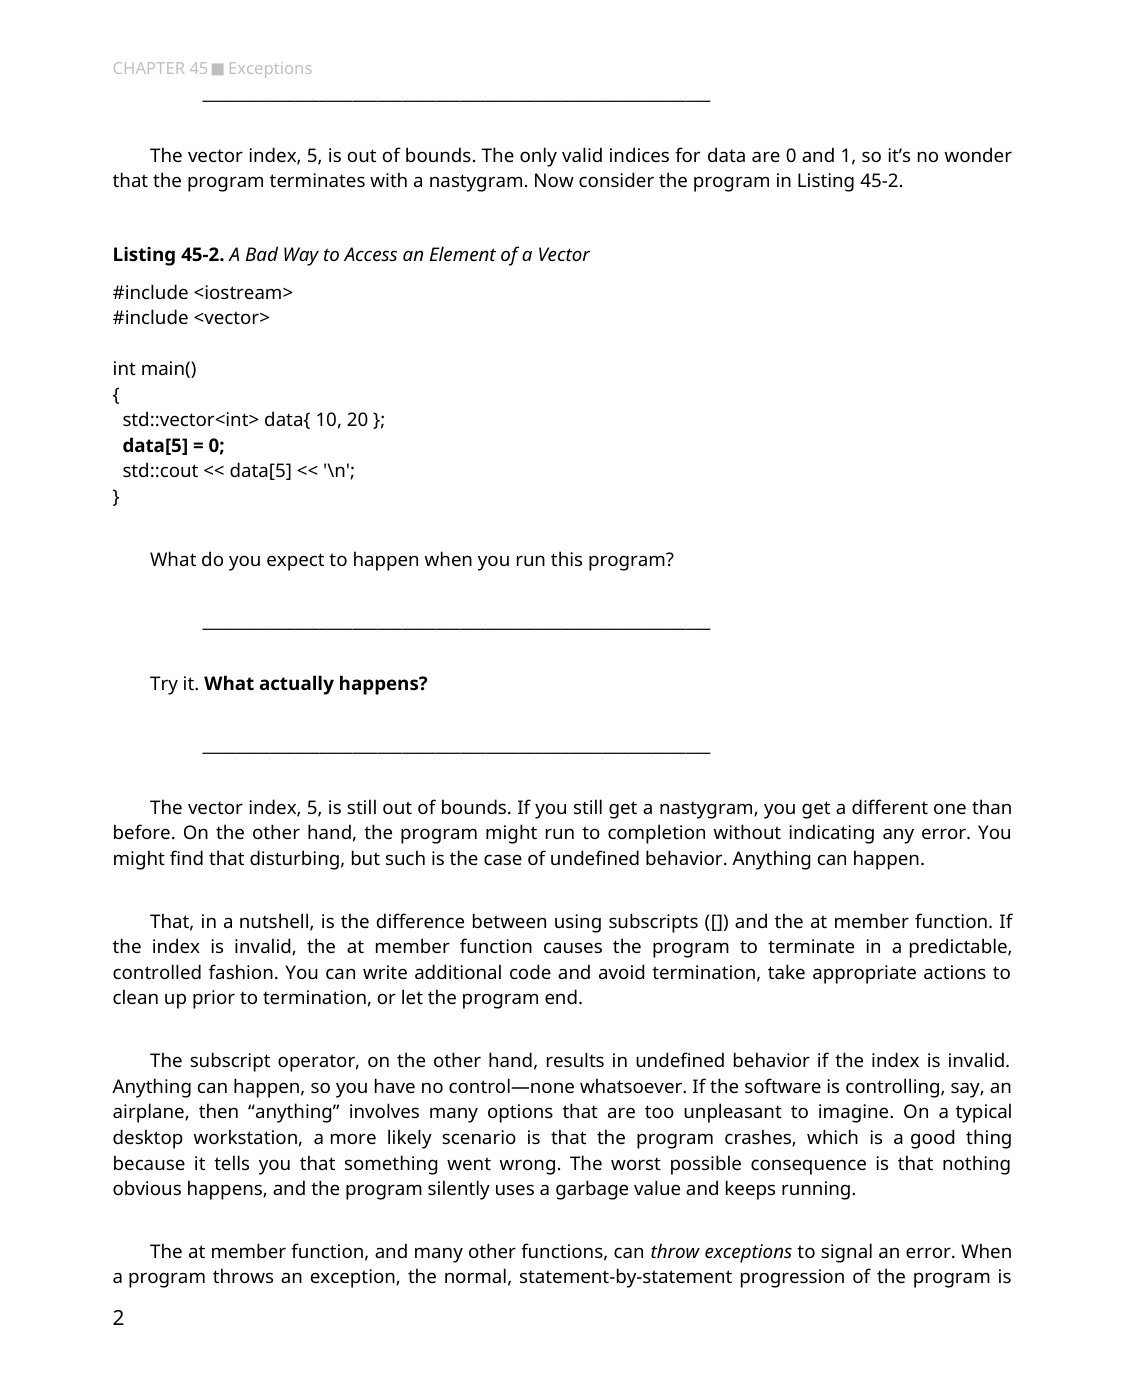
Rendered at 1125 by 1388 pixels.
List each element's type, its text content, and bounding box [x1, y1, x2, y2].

list _____________________________________________________________ [202, 731, 1012, 757]
text { [112, 381, 1012, 407]
text The subscript operator, on the other hand, results in undefined behavior if the index is invalid. Anything can happen, so you have no control—none whatsoever. If the software is controlling, say, an airplane, then “anything” involves many options that are too unpleasant to imagine. On a typical desktop workstation, a more likely scenario is that the program crashes, which is a good thing because it tells you that something went wrong. The worst possible consequence is that nothing obvious happens, and the program silently uses a garbage value and keeps running. [112, 1048, 1012, 1201]
text That, in a nutshell, is the difference between using subscripts ([]) and the at member function. If the index is invalid, the at member function causes the program to terminate in a predictable, controlled fashion. You can write additional code and avoid termination, take appropriate actions to clean up prior to termination, or let the program end. [112, 908, 1012, 1010]
text What do you expect to happen when you run this program? [112, 546, 1012, 572]
list _____________________________________________________________ [202, 607, 1012, 633]
text data[5] = 0; [112, 432, 1012, 458]
text #include <vector> [112, 304, 1012, 330]
text int main() [112, 356, 1012, 381]
list _____________________________________________________________ [202, 79, 1012, 104]
text #include <iostream> [112, 279, 1012, 304]
text Listing 45-2. A Bad Way to Access an Element of a Vector [112, 241, 1012, 266]
text Try it. What actually happens? [112, 670, 1012, 696]
text The at member function, and many other functions, can throw exceptions to signal an error. When a program throws an exception, the normal, statement-by-statement progression of the program is [112, 1238, 1012, 1289]
text std::vector<int> data{ 10, 20 }; [112, 407, 1012, 432]
text The vector index, 5, is still out of bounds. If you still get a nastygram, you get a different one than before. On the other hand, the program might run to completion without indicating any error. You might find that disturbing, but such is the case of undefined behavior. Anything can happen. [112, 794, 1012, 871]
text The vector index, 5, is out of bounds. The only valid indices for data are 0 and 1, so it’s no wonder that the program terminates with a nastygram. Now consider the program in Listing 45-2. [112, 142, 1012, 193]
text std::cout << data[5] << '\n'; [112, 458, 1012, 483]
text } [112, 483, 1012, 509]
